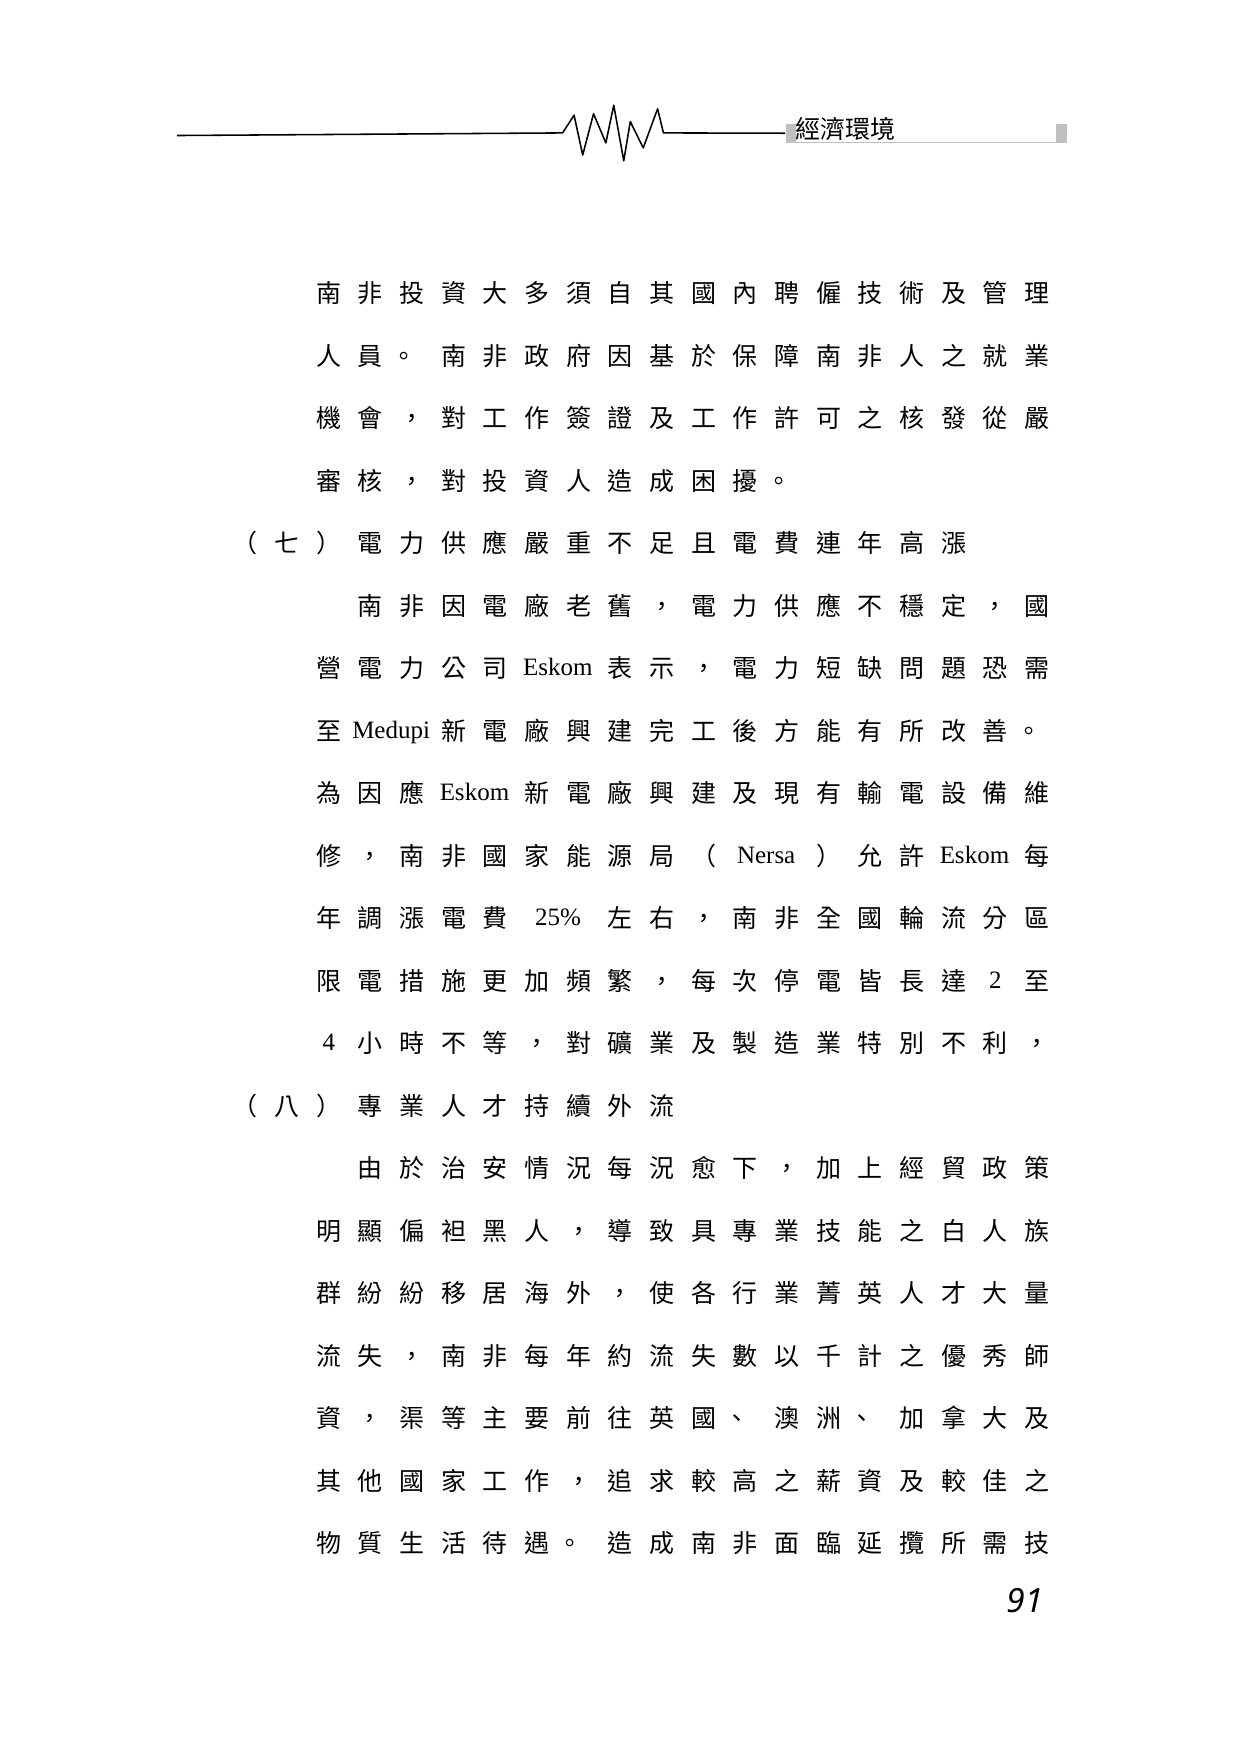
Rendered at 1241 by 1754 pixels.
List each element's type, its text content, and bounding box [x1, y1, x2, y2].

text （八）專業人才持續外流 [207, 1063, 1058, 1125]
text （七）電力供應嚴重不足且電費連年高漲 [207, 500, 1058, 563]
text 由於治安情況每況愈下，加上經貿政策明顯偏袒黑人，導致具專業技能之白人族群紛紛移居海外，使各行業菁英人才大量流失，南非每年約流失數以千計之優秀師資，渠等主要前往英國、澳洲、加拿大及其他國家工作，追求較高之薪資及較佳之物質生活待遇。造成南非面臨延攬所需技 [281, 1125, 1058, 1563]
text 南非因電廠老舊，電力供應不穩定，國營電力公司Eskom表示，電力短缺問題恐需至Medupi新電廠興建完工後方能有所改善。為因應Eskom新電廠興建及現有輸電設備維修，南非國家能源局（Nersa）允許Eskom每年調漲電費25%左右，南非全國輪流分區限電措施更加頻繁，每次停電皆長達2至4小時不等，對礦業及製造業特別不利， [281, 563, 1058, 1063]
text 南非投資大多須自其國內聘僱技術及管理人員。南非政府因基於保障南非人之就業機會，對工作簽證及工作許可之核發從嚴審核，對投資人造成困擾。 [281, 250, 1058, 500]
